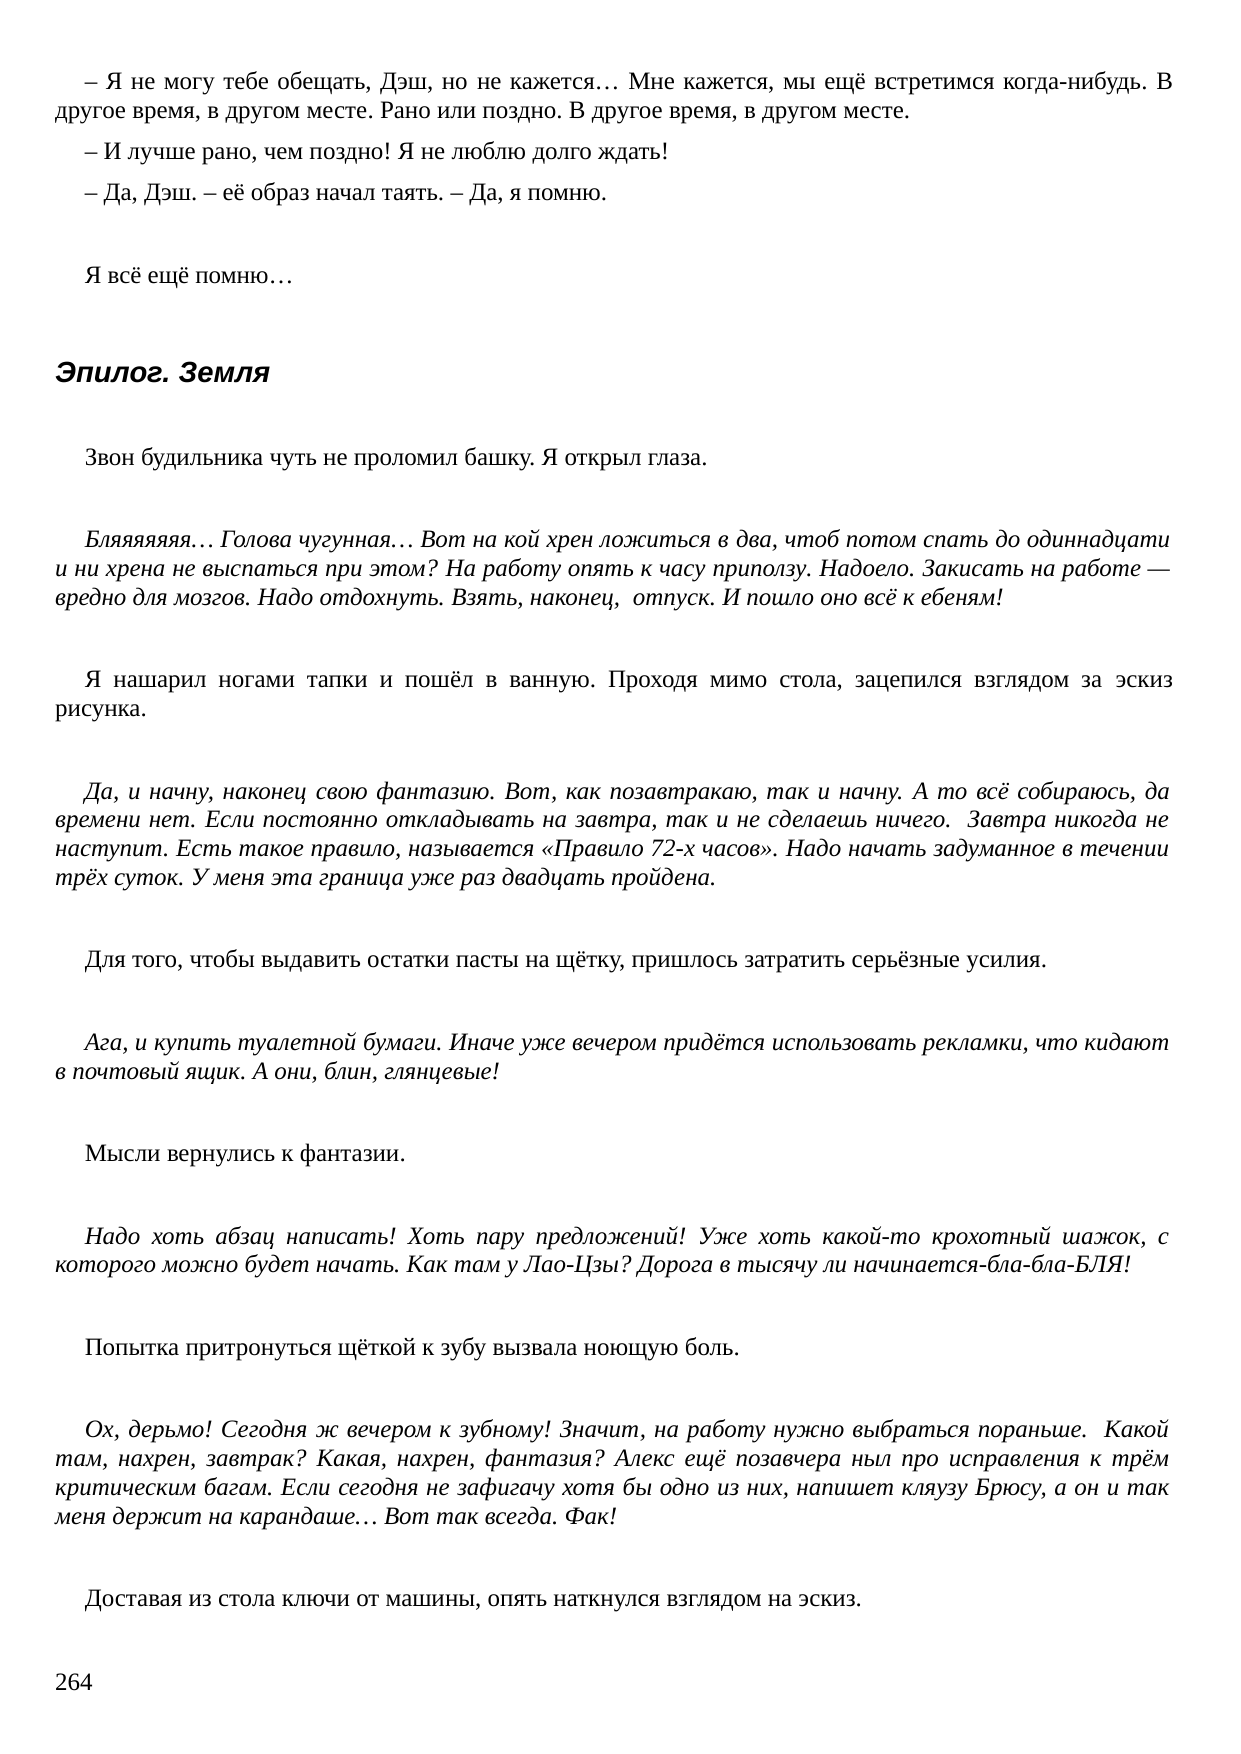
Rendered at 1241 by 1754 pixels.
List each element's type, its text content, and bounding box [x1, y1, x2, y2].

subtitle Эпилог. Земля [55, 355, 1173, 388]
text Да, и начну, наконец свою фантазию. Вот, как позавтракаю, так и начну. А то всё собираюсь, да времени нет. Если постоянно откладывать на завтра, так и не сделаешь ничего. Завтра никогда не наступит. Есть такое правило, называется «Правило 72-х часов». Надо начать задуманное в течении трёх суток. У меня эта граница уже раз двадцать пройдена. [55, 776, 1173, 891]
text – Я не могу тебе обещать, Дэш, но не кажется… Мне кажется, мы ещё встретимся когда-нибудь. В другое время, в другом месте. Рано или поздно. В другое время, в другом месте. [55, 66, 1173, 123]
text Для того, чтобы выдавить остатки пасты на щётку, пришлось затратить серьёзные усилия. [55, 944, 1173, 973]
text Ага, и купить туалетной бумаги. Иначе уже вечером придётся использовать рекламки, что кидают в почтовый ящик. А они, блин, глянцевые! [55, 1027, 1173, 1084]
text Надо хоть абзац написать! Хоть пару предложений! Уже хоть какой-то крохотный шажок, с которого можно будет начать. Как там у Лао-Цзы? Дорога в тысячу ли начинается-бла-бла-БЛЯ! [55, 1221, 1173, 1278]
text Звон будильника чуть не проломил башку. Я открыл глаза. [55, 442, 1173, 471]
text Ох, дерьмо! Сегодня ж вечером к зубному! Значит, на работу нужно выбраться пораньше. Какой там, нахрен, завтрак? Какая, нахрен, фантазия? Алекс ещё позавчера ныл про исправления к трём критическим багам. Если сегодня не зафигачу хотя бы одно из них, напишет кляузу Брюсу, а он и так меня держит на карандаше… Вот так всегда. Фак! [55, 1414, 1173, 1529]
text – И лучше рано, чем поздно! Я не люблю долго ждать! [55, 136, 1173, 165]
text Попытка притронуться щёткой к зубу вызвала ноющую боль. [55, 1332, 1173, 1361]
text Бляяяяяяя… Голова чугунная… Вот на кой хрен ложиться в два, чтоб потом спать до одиннадцати и ни хрена не выспаться при этом? На работу опять к часу приползу. Надоело. Закисать на работе — вредно для мозгов. Надо отдохнуть. Взять, наконец, отпуск. И пошло оно всё к ебеням! [55, 524, 1173, 611]
text Я нашарил ногами тапки и пошёл в ванную. Проходя мимо стола, зацепился взглядом за эскиз рисунка. [55, 664, 1173, 722]
text Я всё ещё помню… [55, 260, 1173, 288]
text Доставая из стола ключи от машины, опять наткнулся взглядом на эскиз. [55, 1583, 1173, 1612]
text Мысли вернулись к фантазии. [55, 1138, 1173, 1167]
text – Да, Дэш. – её образ начал таять. – Да, я помню. [55, 177, 1173, 206]
